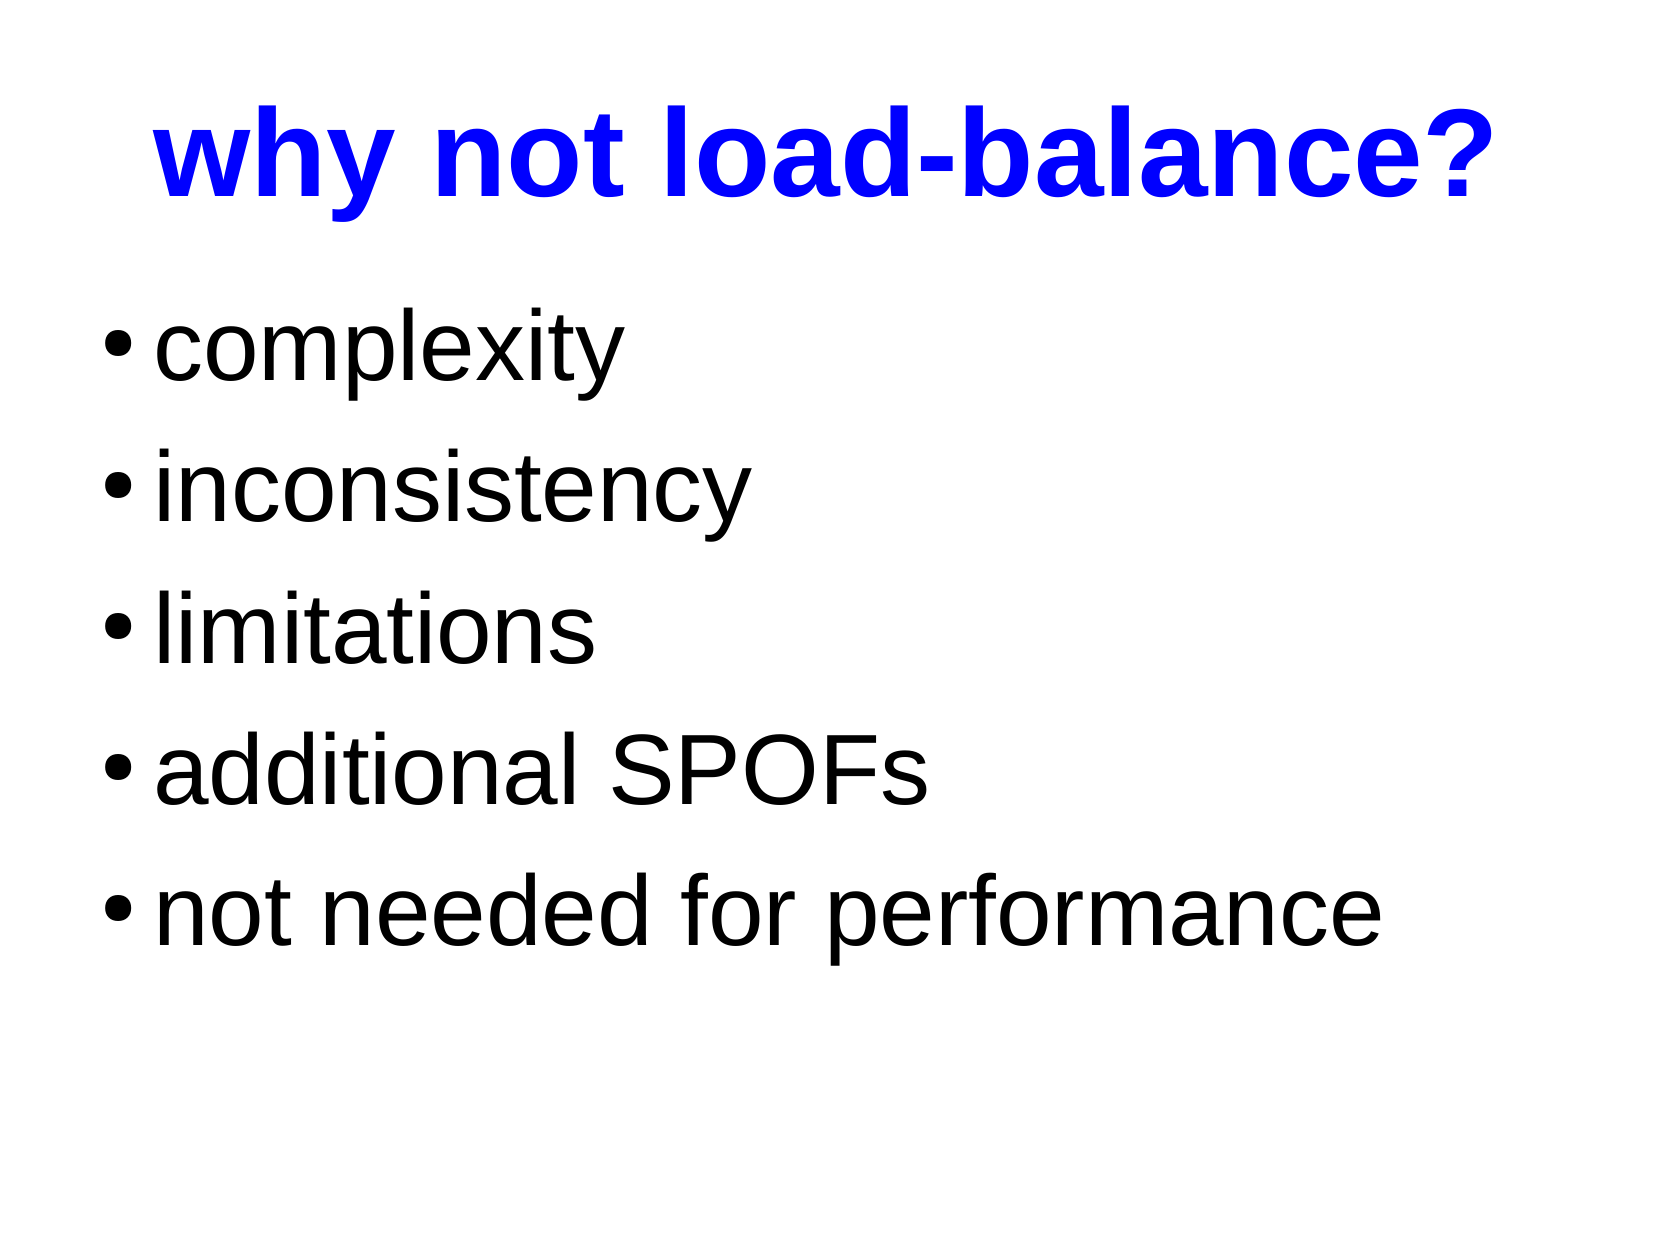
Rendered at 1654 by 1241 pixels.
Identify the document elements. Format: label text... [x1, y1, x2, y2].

list complexity inconsistency limitations additional SPOFs not needed for performance [82, 290, 1591, 1130]
title why not load-balance? [82, 49, 1571, 257]
